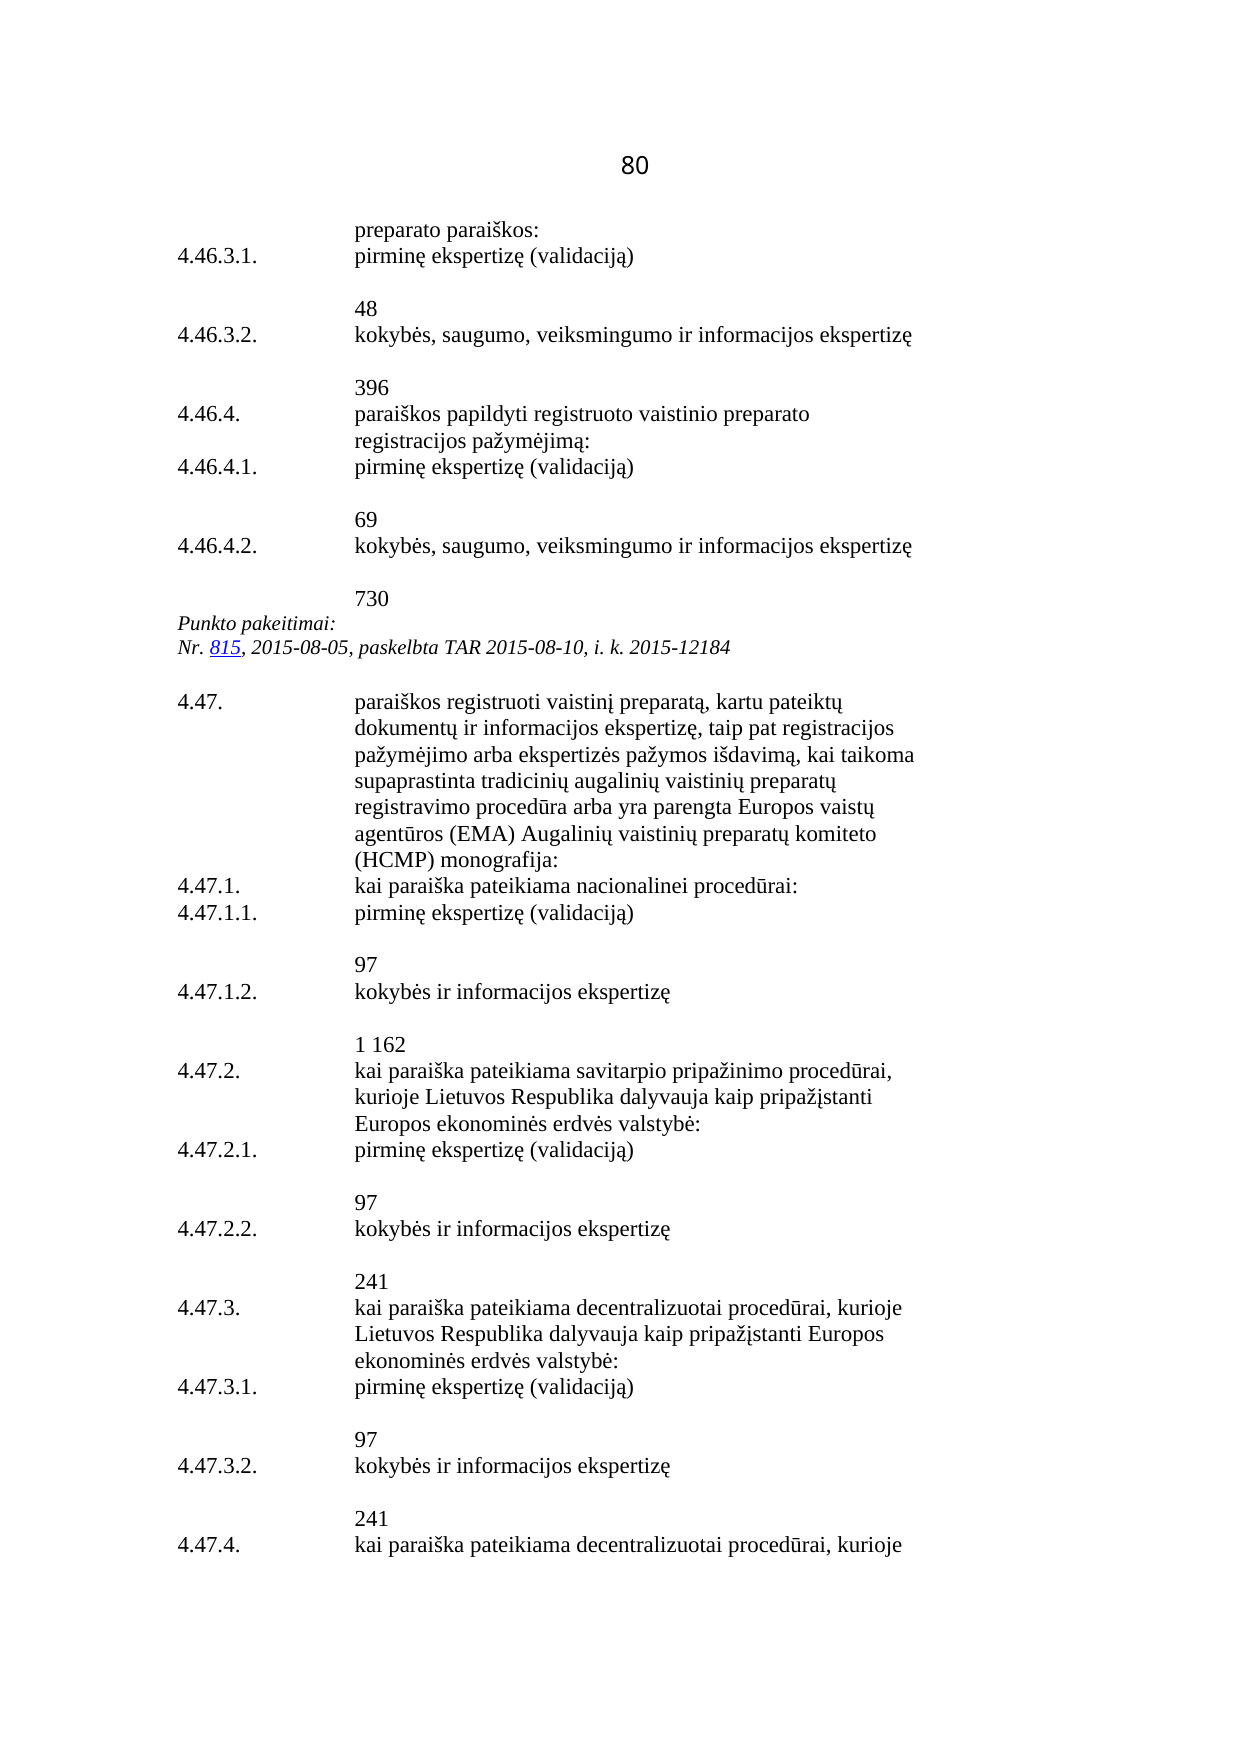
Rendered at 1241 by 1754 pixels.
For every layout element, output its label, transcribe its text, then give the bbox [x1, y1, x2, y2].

text 4.47.1. kai paraiška pateikiama nacionalinei procedūrai: [177, 872, 945, 899]
text Lietuvos Respublika dalyvauja kaip pripažįstanti Europos [354, 1321, 945, 1347]
text 4.47.4. kai paraiška pateikiama decentralizuotai procedūrai, kurioje [177, 1531, 945, 1558]
text pažymėjimo arba ekspertizės pažymos išdavimą, kai taikoma [354, 741, 945, 767]
text Europos ekonominės erdvės valstybė: [354, 1110, 945, 1136]
text preparato paraiškos: [354, 216, 945, 242]
text 4.46.4.2. kokybės, saugumo, veiksmingumo ir informacijos ekspertizę 730 [177, 532, 945, 611]
text 4.46.4. paraiškos papildyti registruoto vaistinio preparato [177, 400, 945, 427]
text 4.47.2. kai paraiška pateikiama savitarpio pripažinimo procedūrai, [177, 1057, 945, 1083]
text 4.47. paraiškos registruoti vaistinį preparatą, kartu pateiktų [177, 688, 945, 714]
text 4.47.2.1. pirminę ekspertizę (validaciją) 97 [177, 1136, 945, 1215]
text 4.46.4.1. pirminę ekspertizę (validaciją) 69 [177, 453, 945, 532]
text 4.47.3.1. pirminę ekspertizę (validaciją) 97 [177, 1373, 945, 1452]
text Nr. 815, 2015-08-05, paskelbta TAR 2015-08-10, i. k. 2015-12184 [177, 635, 1093, 659]
text ekonominės erdvės valstybė: [354, 1347, 945, 1373]
text dokumentų ir informacijos ekspertizę, taip pat registracijos [354, 714, 945, 741]
text agentūros (EMA) Augalinių vaistinių preparatų komiteto [354, 820, 945, 846]
text 4.46.3.1. pirminę ekspertizę (validaciją) 48 [177, 242, 945, 321]
text Punkto pakeitimai: [177, 611, 1093, 635]
text registracijos pažymėjimą: [354, 427, 945, 453]
text 4.47.2.2. kokybės ir informacijos ekspertizę 241 [177, 1215, 945, 1294]
text 4.47.3.2. kokybės ir informacijos ekspertizę 241 [177, 1452, 945, 1531]
text kurioje Lietuvos Respublika dalyvauja kaip pripažįstanti [354, 1083, 945, 1110]
text 4.46.3.2. kokybės, saugumo, veiksmingumo ir informacijos ekspertizę 396 [177, 321, 945, 400]
text supaprastinta tradicinių augalinių vaistinių preparatų [354, 767, 945, 793]
text 4.47.3. kai paraiška pateikiama decentralizuotai procedūrai, kurioje [177, 1294, 945, 1321]
text 4.47.1.1. pirminę ekspertizę (validaciją) 97 [177, 899, 945, 978]
text 4.47.1.2. kokybės ir informacijos ekspertizę 1 162 [177, 978, 945, 1057]
text (HCMP) monografija: [354, 846, 945, 872]
text registravimo procedūra arba yra parengta Europos vaistų [354, 793, 945, 820]
